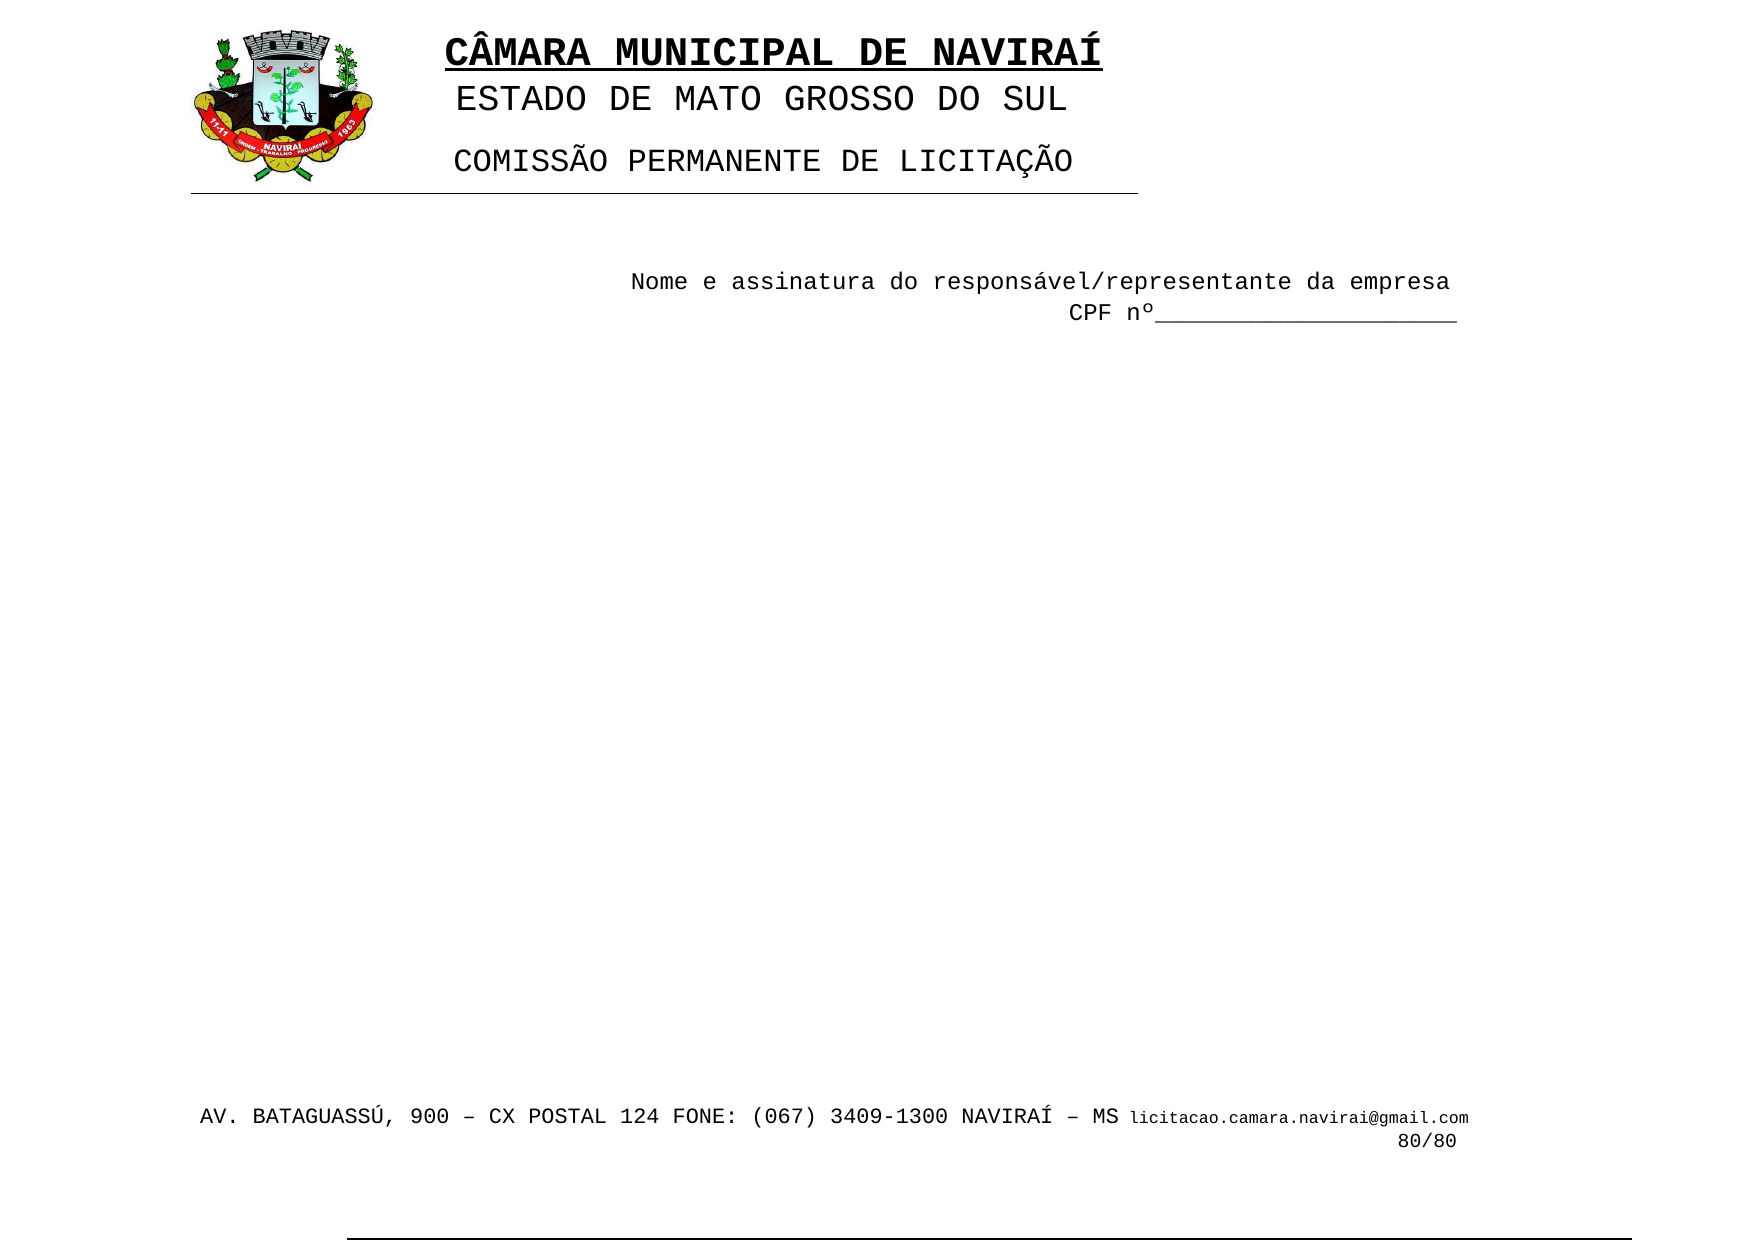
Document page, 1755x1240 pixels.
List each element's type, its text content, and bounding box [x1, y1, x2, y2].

text Nome e assinatura do responsável/representante da empresa [199, 270, 1611, 297]
text CPF nº_____________________ [161, 301, 1468, 328]
